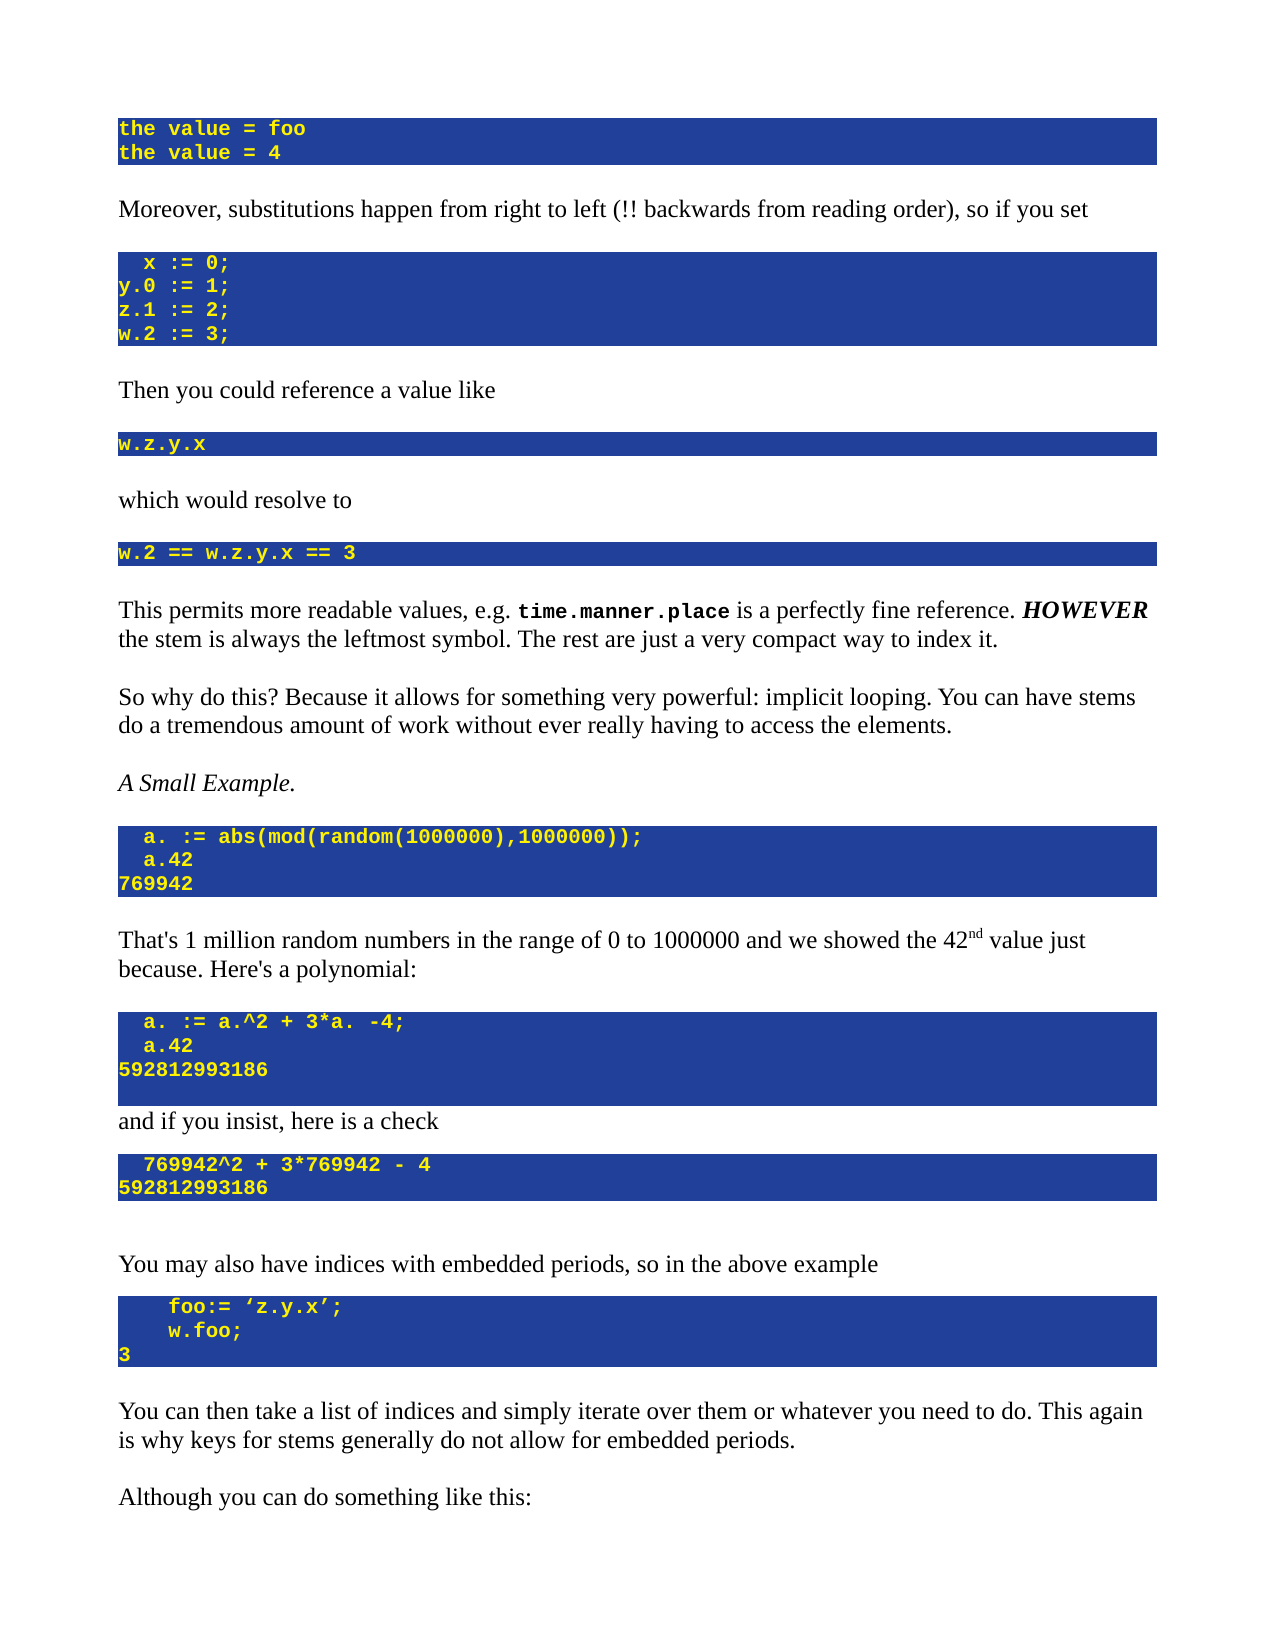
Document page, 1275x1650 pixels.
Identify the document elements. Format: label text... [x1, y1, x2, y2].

text 769942^2 + 3*769942 - 4 [118, 1154, 1157, 1177]
text You may also have indices with embedded periods, so in the above example [118, 1249, 1157, 1277]
text w.2 := 3; [118, 323, 1157, 346]
text the value = foo [118, 118, 1157, 142]
text a. := a.^2 + 3*a. -4; [118, 1012, 1157, 1035]
text Moreover, substitutions happen from right to left (!! backwards from reading order), so if you set [118, 165, 1157, 223]
text w.2 == w.z.y.x == 3 [118, 542, 1157, 566]
text Although you can do something like this: [118, 1482, 1157, 1511]
text and if you insist, here is a check [118, 1106, 1157, 1135]
text 769942 [118, 873, 1157, 897]
text This permits more readable values, e.g. time.manner.place is a perfectly fine reference. HOWEVER the stem is always the leftmost symbol. The rest are just a very compact way to index it. [118, 595, 1157, 653]
text 592812993186 [118, 1059, 1157, 1106]
text 592812993186 [118, 1177, 1157, 1201]
text So why do this? Because it allows for something very powerful: implicit looping. You can have stems do a tremendous amount of work without ever really having to access the elements. [118, 682, 1157, 739]
text You can then take a list of indices and simply iterate over them or whatever you need to do. This again is why keys for stems generally do not allow for embedded periods. [118, 1396, 1157, 1453]
text w.z.y.x [118, 432, 1157, 456]
text y.0 := 1; [118, 275, 1157, 299]
text a.42 [118, 1035, 1157, 1059]
text a. := abs(mod(random(1000000),1000000)); [118, 826, 1157, 849]
text a.42 [118, 849, 1157, 873]
text the value = 4 [118, 142, 1157, 165]
text foo:= ‘z.y.x’; [118, 1296, 1157, 1320]
text 3 [118, 1343, 1157, 1367]
text Then you could reference a value like [118, 346, 1157, 404]
text z.1 := 2; [118, 299, 1157, 323]
text x := 0; [118, 252, 1157, 275]
text w.foo; [118, 1320, 1157, 1343]
text which would resolve to [118, 485, 1157, 514]
text That's 1 million random numbers in the range of 0 to 1000000 and we showed the 42nd value just because. Here's a polynomial: [118, 925, 1157, 983]
text A Small Example. [118, 768, 1157, 797]
